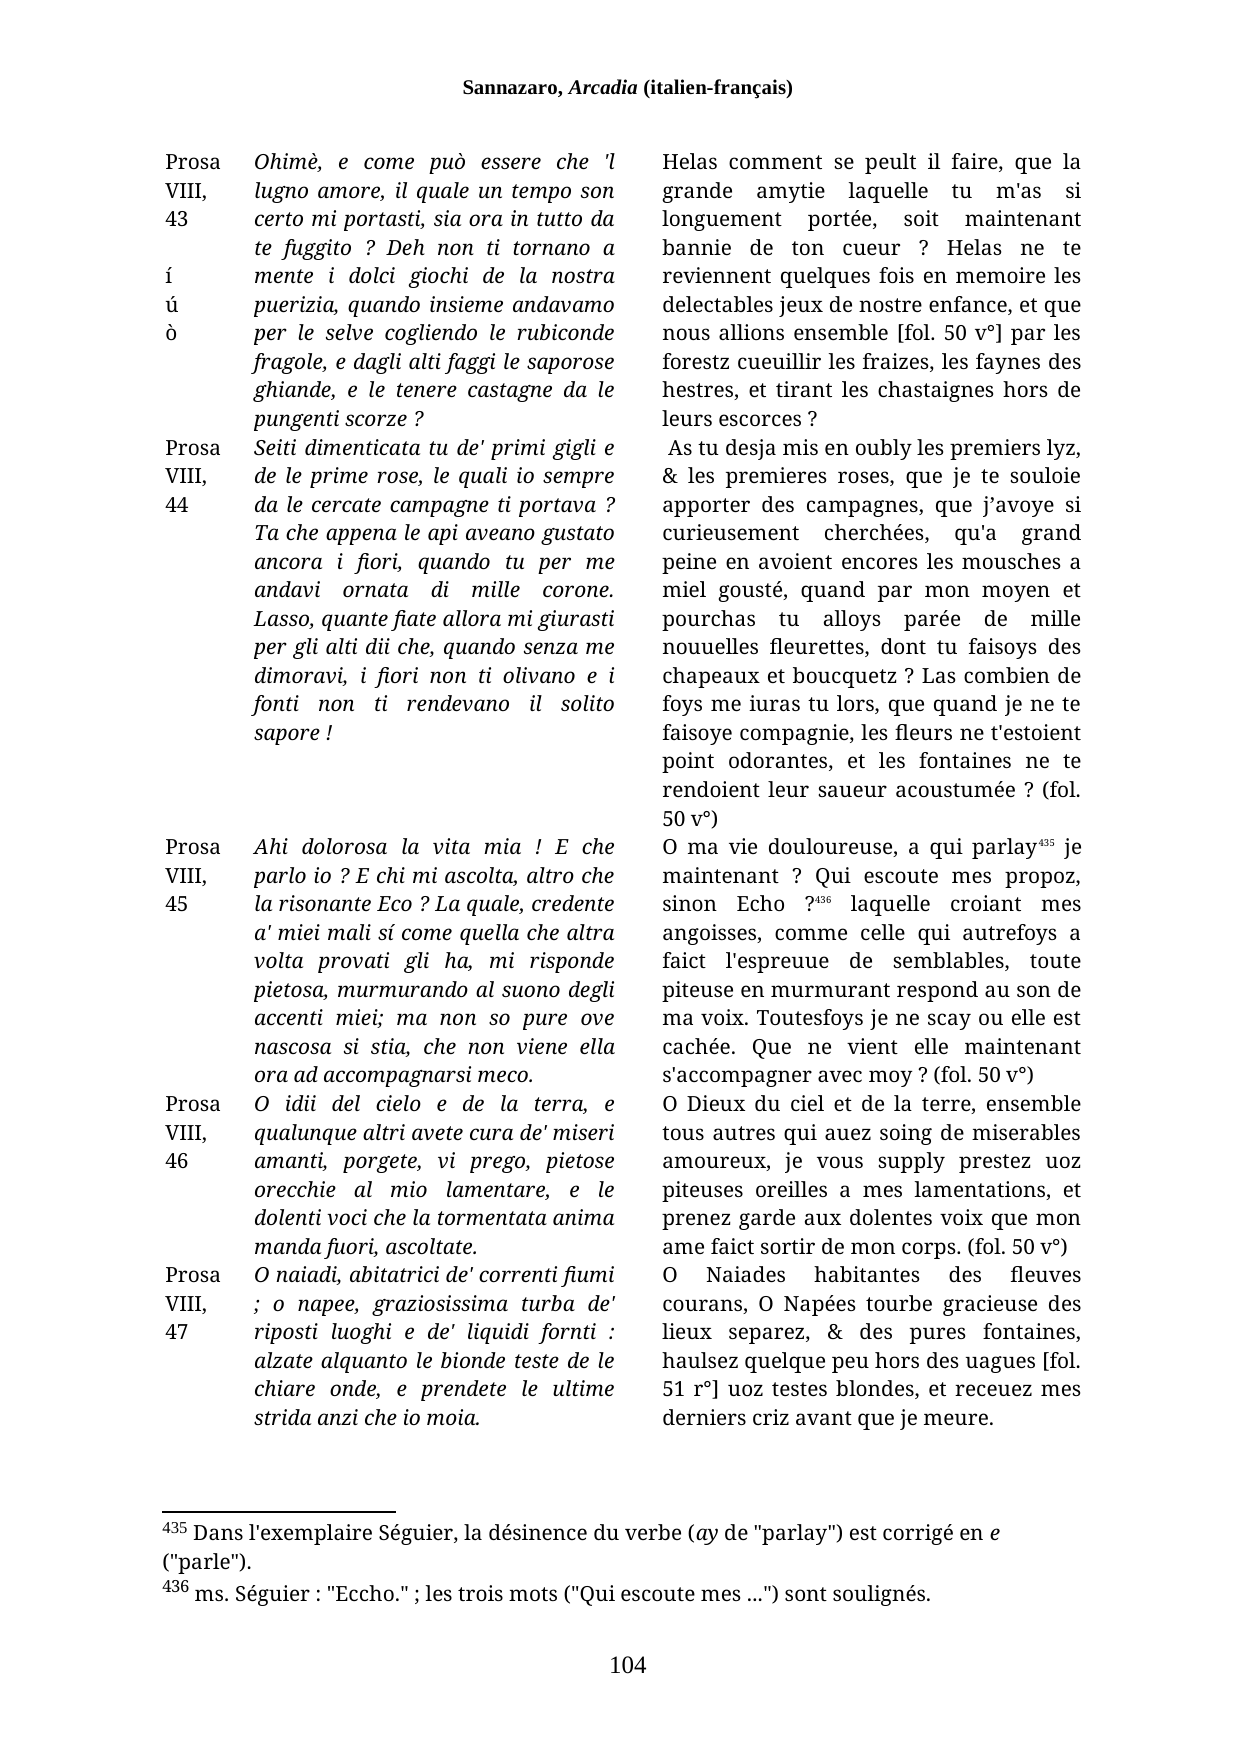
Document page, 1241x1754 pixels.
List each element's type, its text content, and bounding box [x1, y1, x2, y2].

table_cell Ohimè, e come può essere che 'l lugno amore, il quale un tempo son certo mi portasti, sia ora in tutto da te fuggito ? Deh non ti tornano a mente i dolci giochi de la nostra puerizia, quando insieme andavamo per le selve cogliendo le rubiconde fragole, e dagli alti faggi le saporose ghiande, e le tenere castagne da le pungenti scorze ? [232, 147, 640, 432]
table_cell O idii del cielo e de la terra, e qualunque altri avete cura de' miseri amanti, porgete, vi prego, pietose orecchie al mio lamentare, e le dolenti voci che la tormentata anima manda fuori, ascoltate. [232, 1089, 640, 1260]
table_cell Ahi dolorosa la vita mia ! E che parlo io ? E chi mi ascolta, altro che la risonante Eco ? La quale, credente a' miei mali sí come quella che altra volta provati gli ha, mi risponde pietosa, murmurando al suono degli accenti miei; ma non so pure ove nascosa si stia, che non viene ella ora ad accompagnarsi meco. [232, 832, 640, 1089]
table_cell Helas comment se peult il faire, que la grande amytie laquelle tu m'as si longuement portée, soit maintenant bannie de ton cueur ? Helas ne te reviennent quelques fois en memoire les delectables jeux de nostre enfance, et que nous allions ensemble [fol. 50 v°] par les forestz cueuillir les fraizes, les faynes des hestres, et tirant les chastaignes hors de leurs escorces ? [640, 147, 1104, 432]
table_cell O naiadi, abitatrici de' correnti fiumi ; o napee, graziosissima turba de' riposti luoghi e de' liquidi fornti : alzate alquanto le bionde teste de le chiare onde, e prendete le ultime strida anzi che io moia. [232, 1260, 640, 1431]
table_cell O Naiades habitantes des fleuves courans, O Napées tourbe gracieuse des lieux separez, & des pures fontaines, haulsez quelque peu hors des uagues [fol. 51 r°] uoz testes blondes, et receuez mes derniers criz avant que je meure. [640, 1260, 1104, 1431]
table_cell Prosa VIII, 45 [158, 832, 232, 1089]
table_cell Prosa VIII, 47 [158, 1260, 232, 1431]
table_cell Seiti dimenticata tu de' primi gigli e de le prime rose, le quali io sempre da le cercate campagne ti portava ? Ta che appena le api aveano gustato ancora i fiori, quando tu per me andavi ornata di mille corone. Lasso, quante fiate allora mi giurasti per gli alti dii che, quando senza me dimoravi, i fiori non ti olivano e i fonti non ti rendevano il solito sapore ! [232, 433, 640, 832]
table_cell As tu desja mis en oubly les premiers lyz, & les premieres roses, que je te souloie apporter des campagnes, que j’avoye si curieusement cherchées, qu'a grand peine en avoient encores les mousches a miel gousté, quand par mon moyen et pourchas tu alloys parée de mille nouuelles fleurettes, dont tu faisoys des chapeaux et boucquetz ? Las combien de foys me iuras tu lors, que quand je ne te faisoye compagnie, les fleurs ne t'estoient point odorantes, et les fontaines ne te rendoient leur saueur acoustumée ? (fol. 50 v°) [640, 433, 1104, 832]
table_cell Prosa VIII, 46 [158, 1089, 232, 1260]
table_cell O ma vie douloureuse, a qui parlay je maintenant ? Qui escoute mes propoz, sinon Echo ? laquelle croiant mes angoisses, comme celle qui autrefoys a faict l'espreuue de semblables, toute piteuse en murmurant respond au son de ma voix. Toutesfoys je ne scay ou elle est cachée. Que ne vient elle maintenant s'accompagner avec moy ? (fol. 50 v°) [640, 832, 1104, 1089]
table_cell Prosa VIII, 43 í ú ò [158, 147, 232, 432]
table_cell Prosa VIII, 44 [158, 433, 232, 832]
table_cell O Dieux du ciel et de la terre, ensemble tous autres qui auez soing de miserables amoureux, je vous supply prestez uoz piteuses oreilles a mes lamentations, et prenez garde aux dolentes voix que mon ame faict sortir de mon corps. (fol. 50 v°) [640, 1089, 1104, 1260]
